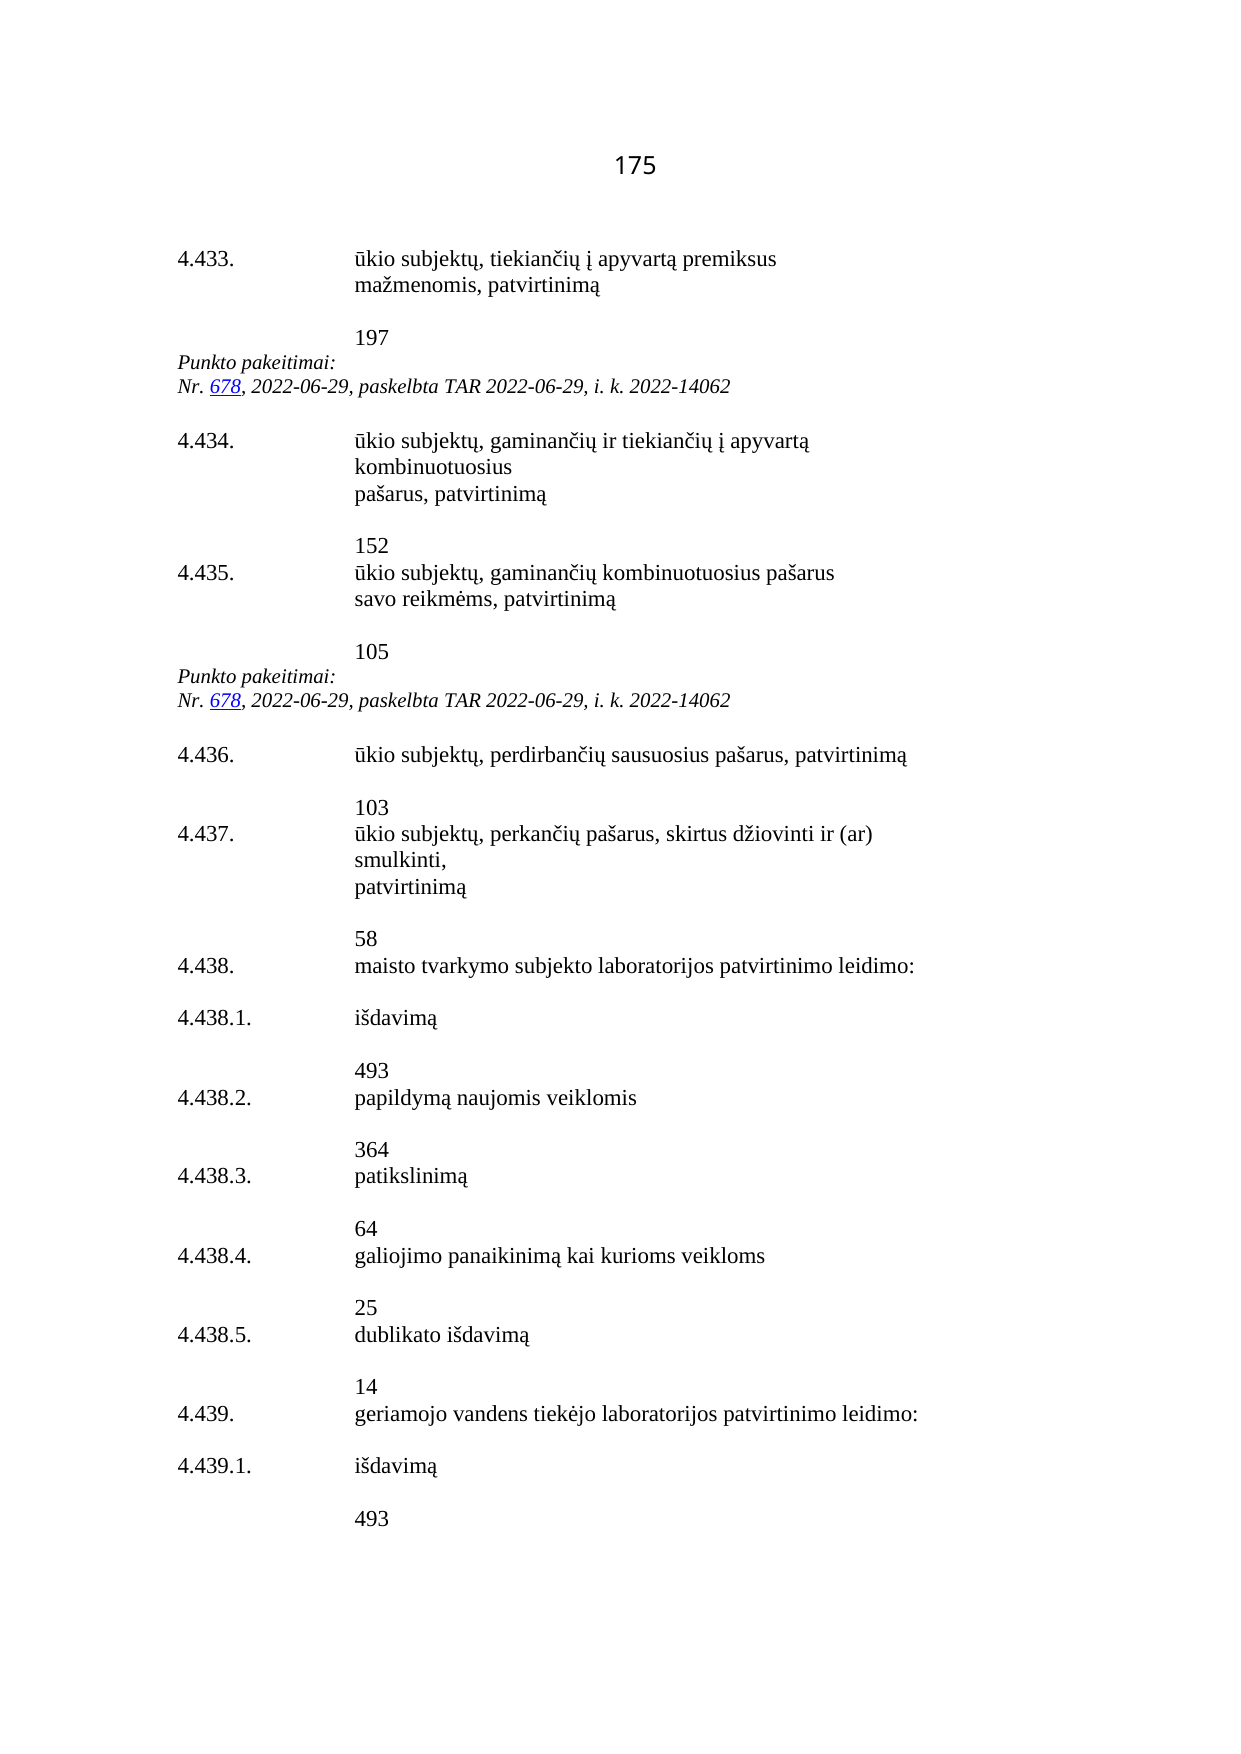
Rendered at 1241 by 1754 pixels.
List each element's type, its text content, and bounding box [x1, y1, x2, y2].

text 4.438.2. papildymą naujomis veiklomis 364 [177, 1083, 945, 1163]
text 4.438.1. išdavimą 493 [177, 1004, 945, 1083]
text Nr. 678, 2022-06-29, paskelbta TAR 2022-06-29, i. k. 2022-14062 [177, 374, 1092, 398]
text patvirtinimą 58 [354, 873, 945, 952]
text 4.439.1. išdavimą 493 [177, 1452, 945, 1532]
text 4.436. ūkio subjektų, perdirbančių sausuosius pašarus, patvirtinimą 103 [177, 741, 945, 820]
text 4.434. ūkio subjektų, gaminančių ir tiekiančių į apyvartą kombinuotuosius [177, 427, 945, 479]
text Nr. 678, 2022-06-29, paskelbta TAR 2022-06-29, i. k. 2022-14062 [177, 688, 1092, 712]
text 4.433. ūkio subjektų, tiekiančių į apyvartą premiksus mažmenomis, patvirtinimą 197 [177, 244, 871, 350]
text 4.438. maisto tvarkymo subjekto laboratorijos patvirtinimo leidimo: [177, 952, 945, 1004]
text 4.437. ūkio subjektų, perkančių pašarus, skirtus džiovinti ir (ar) smulkinti, [177, 820, 945, 873]
text Punkto pakeitimai: [177, 350, 1092, 374]
text 4.438.5. dublikato išdavimą 14 [177, 1321, 945, 1400]
text Punkto pakeitimai: [177, 664, 1092, 688]
text pašarus, patvirtinimą 152 [354, 479, 945, 559]
text 4.438.4. galiojimo panaikinimą kai kurioms veikloms 25 [177, 1242, 945, 1321]
text 4.438.3. patikslinimą 64 [177, 1163, 945, 1242]
text 4.439. geriamojo vandens tiekėjo laboratorijos patvirtinimo leidimo: [177, 1400, 945, 1452]
text 4.435. ūkio subjektų, gaminančių kombinuotuosius pašarus savo reikmėms, patvirtinimą 105 [177, 559, 871, 664]
